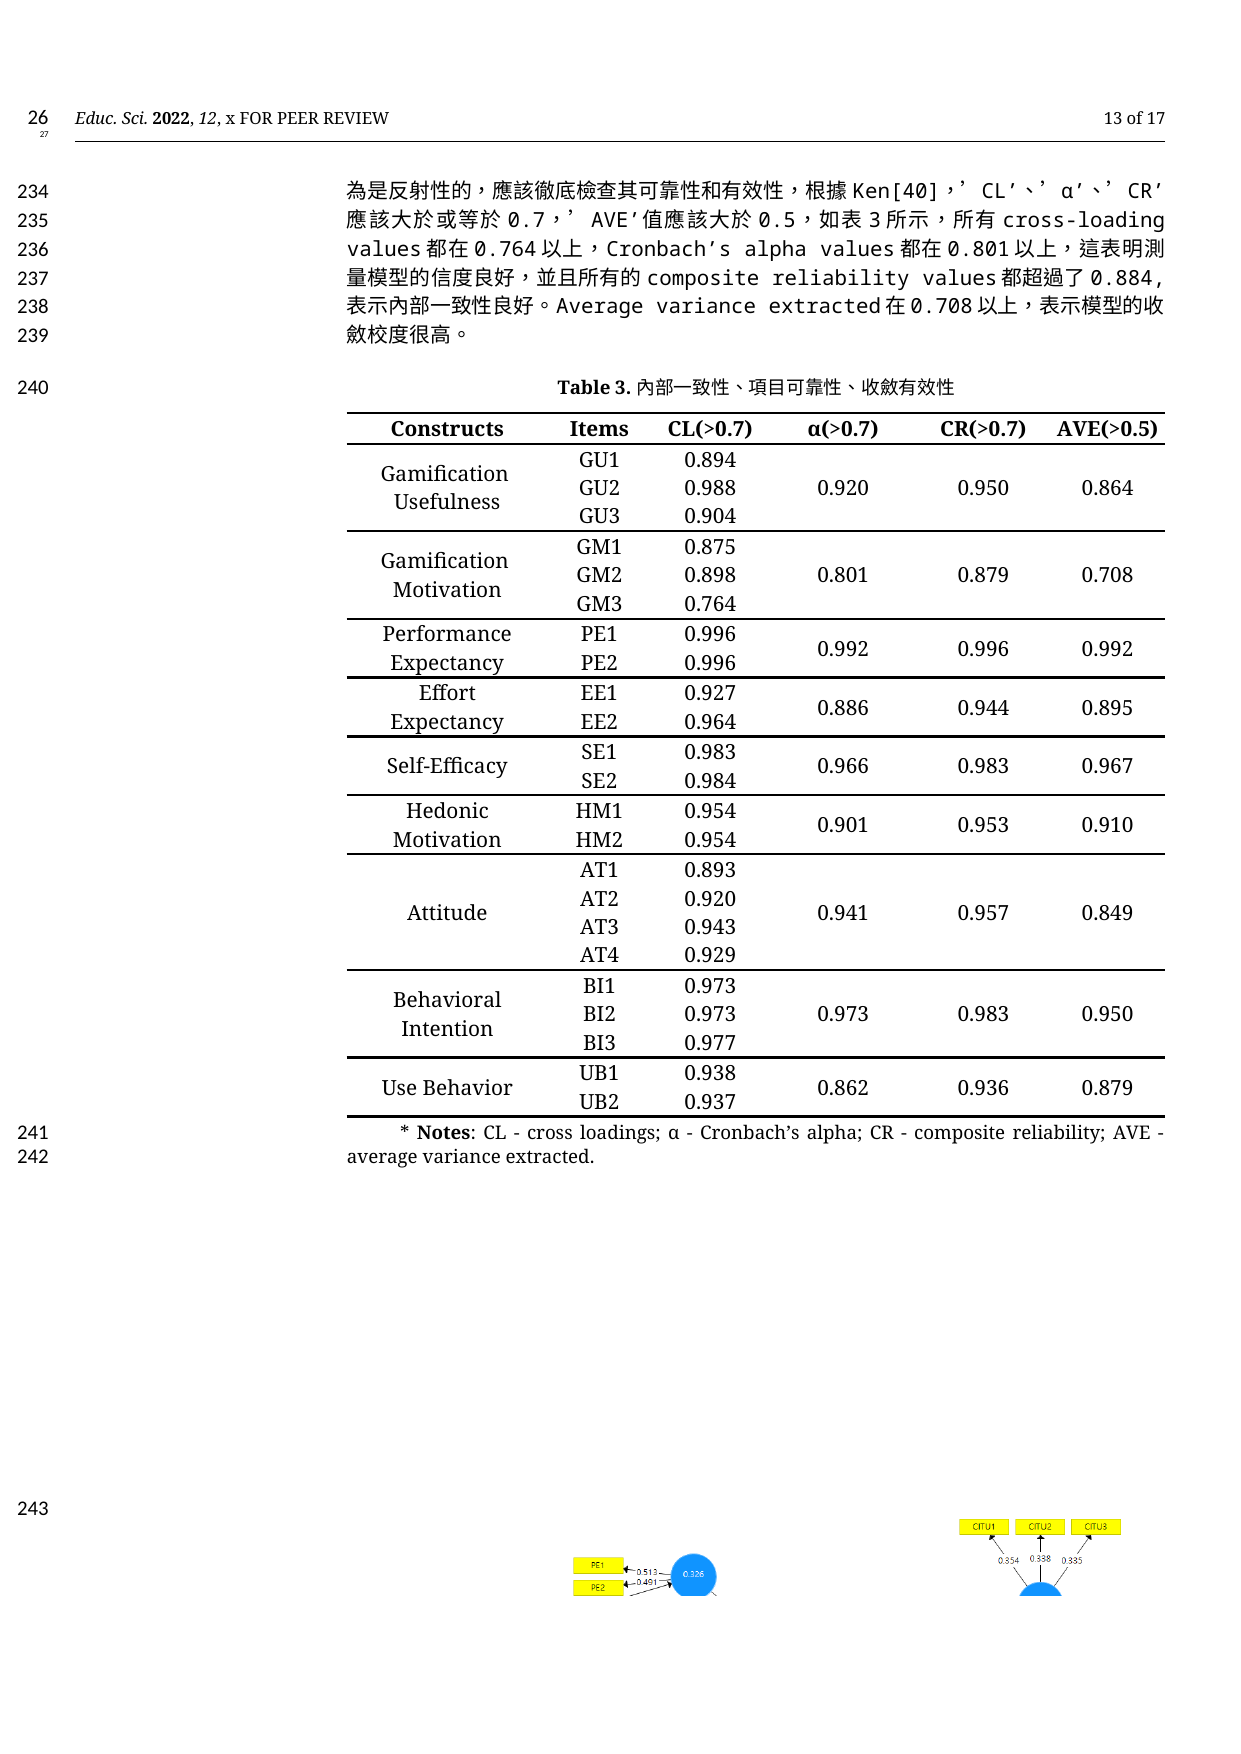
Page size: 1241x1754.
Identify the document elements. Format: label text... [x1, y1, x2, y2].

table_cell 0.862 [769, 1059, 917, 1115]
table_cell UB1 UB2 [548, 1059, 651, 1115]
table_cell 0.973 [769, 971, 917, 1056]
table_cell 0.849 [1050, 855, 1165, 969]
table_cell 0.936 [917, 1059, 1049, 1115]
table_cell BI1 BI2 BI3 [548, 971, 651, 1056]
table_cell 0.992 [1050, 620, 1165, 676]
table_cell 0.983 [917, 971, 1049, 1056]
table_cell 0.801 [769, 532, 917, 617]
table_cell 0.957 [917, 855, 1049, 969]
table_cell 0.901 [769, 796, 917, 853]
table_cell 0.966 [769, 738, 917, 794]
table_cell AT1 AT2 AT3 AT4 [548, 855, 651, 969]
table_cell 0.944 [917, 679, 1049, 735]
text * Notes: CL - cross loadings; α - Cronbach’s alpha; CR - composite reliability; AVE - average variance extracted. [347, 1118, 1165, 1169]
table_cell 0.879 [917, 532, 1049, 617]
table_header α(>0.7) [769, 414, 917, 443]
table_cell 0.886 [769, 679, 917, 735]
table_cell Self-Efficacy [347, 738, 547, 794]
table_cell 0.983 [917, 738, 1049, 794]
table_cell 0.864 [1050, 445, 1165, 530]
table_cell 0.938 0.937 [651, 1059, 769, 1115]
table_cell 0.996 [917, 620, 1049, 676]
table_cell 0.950 [917, 445, 1049, 530]
table_cell EE1 EE2 [548, 679, 651, 735]
table_header AVE(>0.5) [1050, 414, 1165, 443]
table_cell GU1 GU2 GU3 [548, 445, 651, 530]
table_cell 0.967 [1050, 738, 1165, 794]
table_cell 0.992 [769, 620, 917, 676]
table_cell Use Behavior [347, 1059, 547, 1115]
table_cell Effort Expectancy [347, 679, 547, 735]
table_cell Gamification Usefulness [347, 445, 547, 530]
table_cell 0.893 0.920 0.943 0.929 [651, 855, 769, 969]
table_cell Hedonic Motivation [347, 796, 547, 853]
table_cell 0.879 [1050, 1059, 1165, 1115]
table_cell 0.953 [917, 796, 1049, 853]
table_cell 0.941 [769, 855, 917, 969]
table_cell 0.983 0.984 [651, 738, 769, 794]
table_header Items [548, 414, 651, 443]
table_cell 0.950 [1050, 971, 1165, 1056]
table_cell 0.894 0.988 0.904 [651, 445, 769, 530]
table_cell 0.973 0.973 0.977 [651, 971, 769, 1056]
table_cell 0.927 0.964 [651, 679, 769, 735]
table_cell Performance Expectancy [347, 620, 547, 676]
table_cell 0.895 [1050, 679, 1165, 735]
table_cell 0.875 0.898 0.764 [651, 532, 769, 617]
table_header Constructs [347, 414, 547, 443]
table_cell 0.996 0.996 [651, 620, 769, 676]
table_cell Behavioral Intention [347, 971, 547, 1056]
table_cell GM1 GM2 GM3 [548, 532, 651, 617]
table_header CR(>0.7) [917, 414, 1049, 443]
text 為是反射性的，應該徹底檢查其可靠性和有效性，根據Ken[40]，’CL’、’α’、’CR’應該大於或等於0.7，’AVE’值應該大於0.5，如表3所示，所有cross-loading values都在0.764以上，Cronbach’s alpha values都在0.801以上，這表明測量模型的信度良好，並且所有的composite reliability values都超過了0.884,表示內部一致性良好。Average variance extracted在0.708以上，表示模型的收斂校度很高。 [347, 176, 1165, 349]
table_header CL(>0.7) [651, 414, 769, 443]
table_cell 0.910 [1050, 796, 1165, 853]
table_cell 0.920 [769, 445, 917, 530]
table_cell Attitude [347, 855, 547, 969]
table_cell 0.954 0.954 [651, 796, 769, 853]
table_cell 0.708 [1050, 532, 1165, 617]
table_cell PE1 PE2 [548, 620, 651, 676]
table_cell HM1 HM2 [548, 796, 651, 853]
text Table 3. 內部一致性、項目可靠性、收斂有效性 [347, 374, 1165, 399]
table_cell SE1 SE2 [548, 738, 651, 794]
table_cell Gamification Motivation [347, 532, 547, 617]
